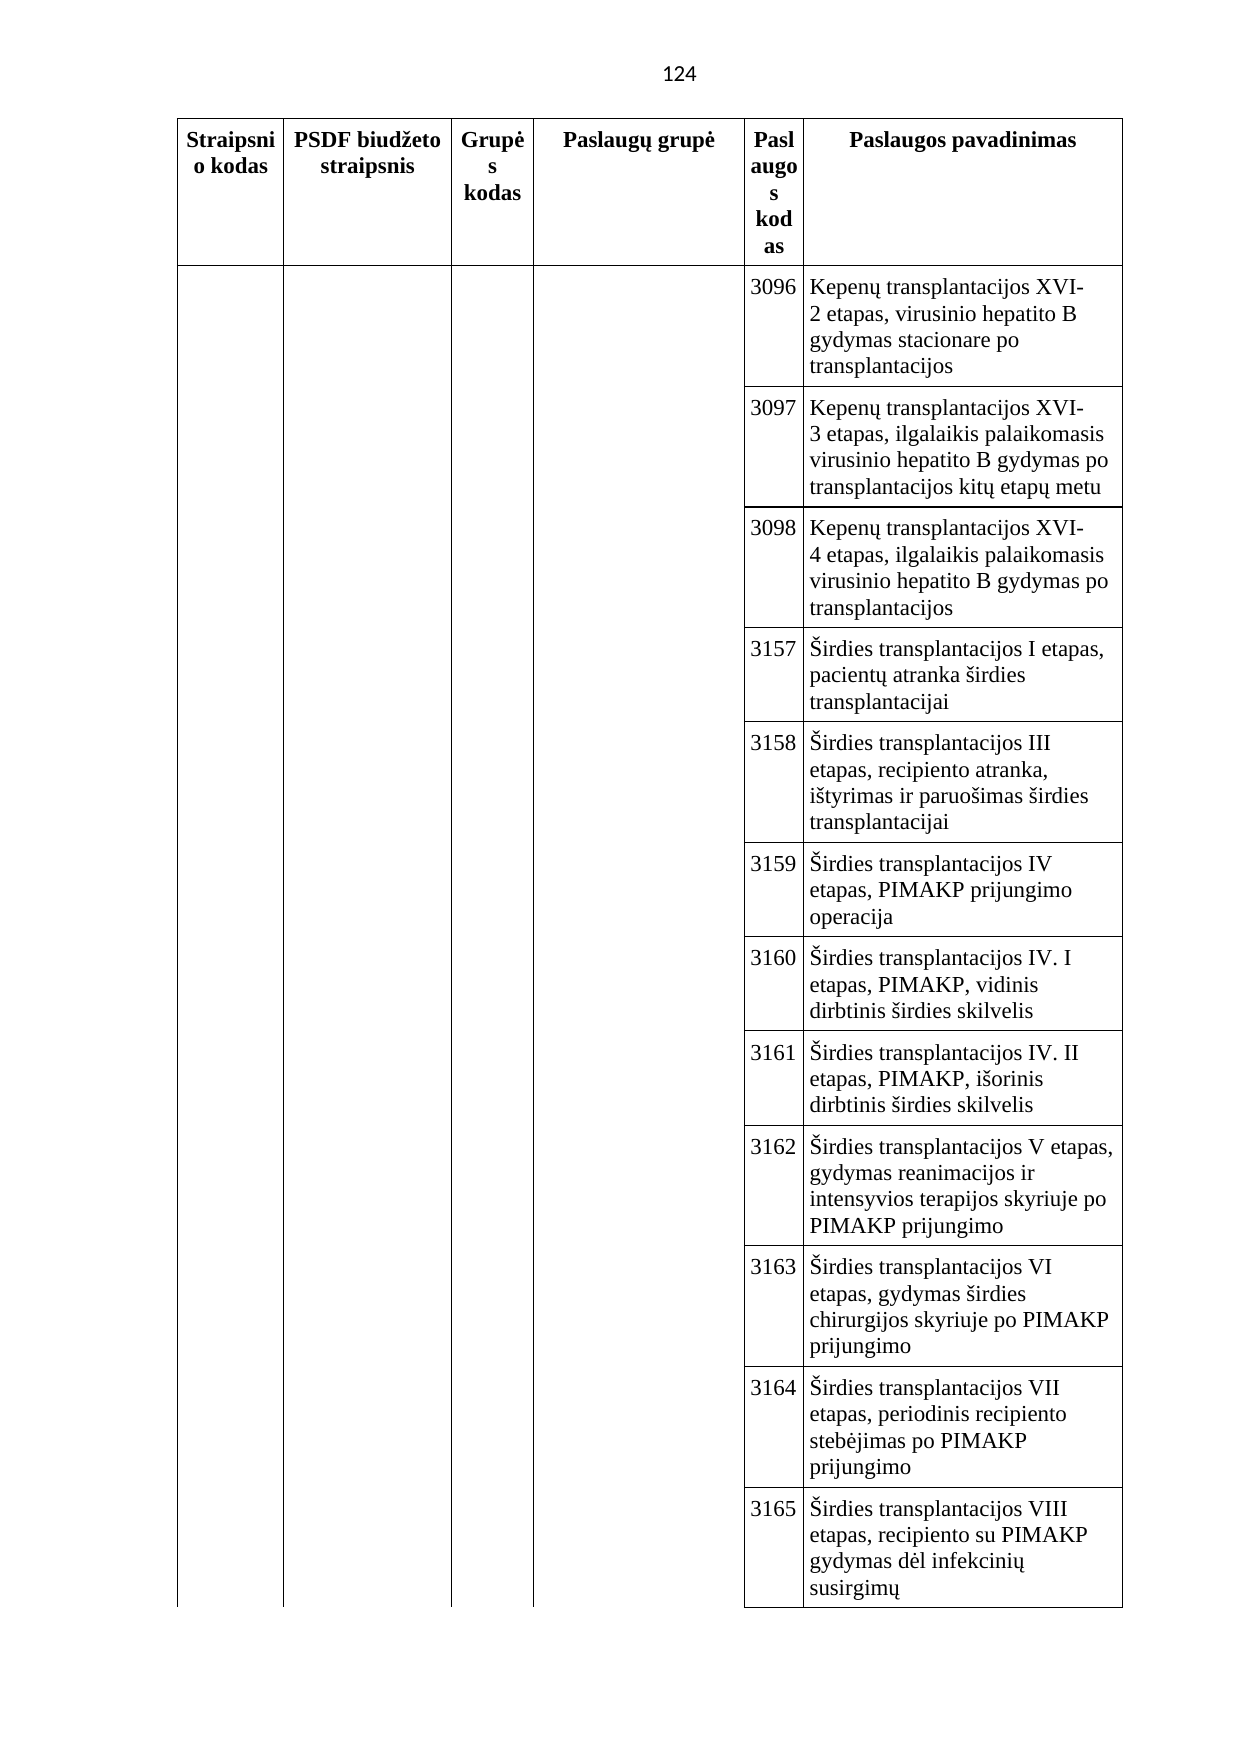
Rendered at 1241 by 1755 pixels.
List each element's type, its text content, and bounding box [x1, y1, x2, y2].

table_cell Širdies transplantacijos V etapas, gydymas reanimacijos ir intensyvios terapijos skyriuje po PIMAKP prijungimo [804, 1126, 1122, 1245]
table_cell [452, 1366, 533, 1487]
table_cell [284, 1487, 451, 1607]
table_cell [178, 721, 283, 842]
table_header Grupės kodas [452, 119, 533, 265]
table_cell [534, 1487, 744, 1607]
table_cell 3096 [745, 266, 803, 386]
table_cell [534, 936, 744, 1030]
table_cell [452, 1245, 533, 1366]
table_cell [452, 506, 533, 627]
table_cell [284, 936, 451, 1030]
table_cell [178, 1125, 283, 1245]
table_cell [534, 627, 744, 721]
table_header PSDF biudžeto straipsnis [284, 119, 451, 265]
table_cell Kepenų transplantacijos XVI-4 etapas, ilgalaikis palaikomasis virusinio hepatito B gydymas po transplantacijos [804, 508, 1122, 627]
table_cell [452, 1125, 533, 1245]
table_header Paslaugos kodas [745, 119, 803, 265]
table_cell [534, 1366, 744, 1487]
table_cell [534, 721, 744, 842]
table_cell [452, 627, 533, 721]
table_cell [452, 1030, 533, 1125]
table_cell [178, 386, 283, 506]
table_cell [452, 936, 533, 1030]
table_cell Kepenų transplantacijos XVI-3 etapas, ilgalaikis palaikomasis virusinio hepatito B gydymas po transplantacijos kitų etapų metu [804, 387, 1122, 506]
table_cell [284, 1245, 451, 1366]
table_cell [178, 1366, 283, 1487]
table_cell [534, 842, 744, 936]
table_cell [284, 627, 451, 721]
table_cell [284, 266, 451, 386]
table_cell Širdies transplantacijos IV etapas, PIMAKP prijungimo operacija [804, 843, 1122, 936]
table_header Paslaugos pavadinimas [804, 119, 1122, 265]
table_header Paslaugų grupė [534, 119, 744, 265]
table_cell [534, 266, 744, 386]
table_cell [178, 1245, 283, 1366]
table_cell [284, 1366, 451, 1487]
table_cell 3157 [745, 628, 803, 721]
table_cell [178, 266, 283, 386]
table_cell Širdies transplantacijos VI etapas, gydymas širdies chirurgijos skyriuje po PIMAKP prijungimo [804, 1246, 1122, 1366]
table_cell [452, 721, 533, 842]
table_cell [534, 1030, 744, 1125]
table_cell Širdies transplantacijos IV. I etapas, PIMAKP, vidinis dirbtinis širdies skilvelis [804, 937, 1122, 1030]
table_header Straipsnio kodas [178, 119, 283, 265]
table_cell Širdies transplantacijos I etapas, pacientų atranka širdies transplantacijai [804, 628, 1122, 721]
table_cell [284, 1030, 451, 1125]
table_cell [534, 386, 744, 506]
table_cell Širdies transplantacijos VII etapas, periodinis recipiento stebėjimas po PIMAKP prijungimo [804, 1367, 1122, 1487]
table_cell [452, 1487, 533, 1607]
table_cell 3158 [745, 722, 803, 842]
table_cell [284, 386, 451, 506]
table_cell Širdies transplantacijos IV. II etapas, PIMAKP, išorinis dirbtinis širdies skilvelis [804, 1031, 1122, 1125]
table_cell Širdies transplantacijos VIII etapas, recipiento su PIMAKP gydymas dėl infekcinių susirgimų [804, 1488, 1122, 1607]
table_cell 3097 [745, 387, 803, 506]
table_cell [284, 1125, 451, 1245]
table_cell [178, 506, 283, 627]
table_cell [534, 506, 744, 627]
table_cell [534, 1245, 744, 1366]
table_cell [178, 842, 283, 936]
table_cell [284, 842, 451, 936]
table_cell 3163 [745, 1246, 803, 1366]
table_cell Kepenų transplantacijos XVI-2 etapas, virusinio hepatito B gydymas stacionare po transplantacijos [804, 266, 1122, 386]
table_cell [534, 1125, 744, 1245]
table_cell 3160 [745, 937, 803, 1030]
table_cell [178, 1030, 283, 1125]
table_cell [284, 506, 451, 627]
table_cell 3165 [745, 1488, 803, 1607]
table_cell [284, 721, 451, 842]
table_cell 3098 [745, 508, 803, 627]
table_cell [178, 627, 283, 721]
table_cell 3162 [745, 1126, 803, 1245]
table_cell 3159 [745, 843, 803, 936]
table_cell [452, 266, 533, 386]
table_cell Širdies transplantacijos III etapas, recipiento atranka, ištyrimas ir paruošimas širdies transplantacijai [804, 722, 1122, 842]
table_cell [452, 386, 533, 506]
table_cell [178, 1487, 283, 1607]
table_cell [452, 842, 533, 936]
table_cell 3161 [745, 1031, 803, 1125]
table_cell [178, 936, 283, 1030]
table_cell 3164 [745, 1367, 803, 1487]
